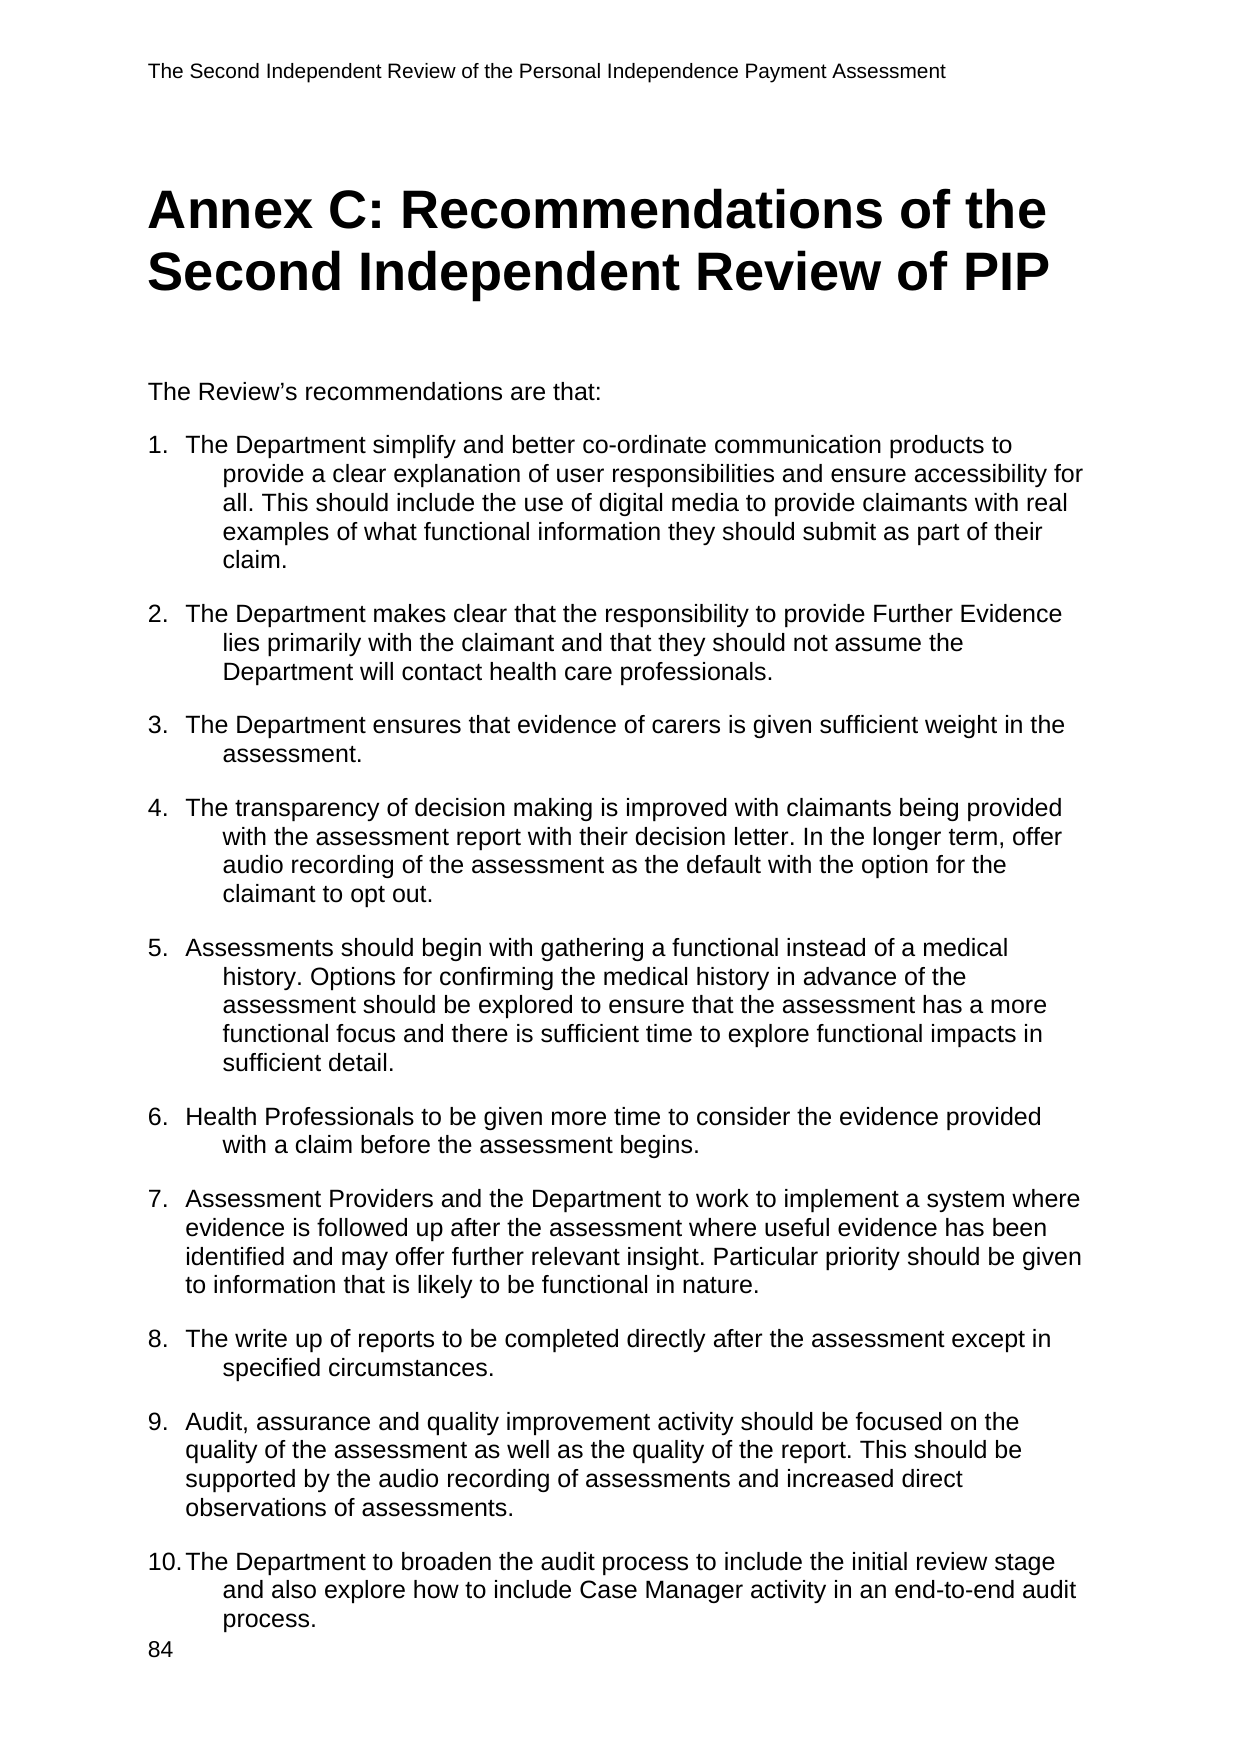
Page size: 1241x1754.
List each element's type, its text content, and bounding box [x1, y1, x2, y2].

list The Department simplify and better co-ordinate communication products to provide a clear explanation of user responsibilities and ensure accessibility for all. This should include the use of digital media to provide claimants with real examples of what functional information they should submit as part of their claim. [148, 431, 1092, 574]
list The write up of reports to be completed directly after the assessment except in specified circumstances. [148, 1324, 1092, 1382]
list The Department to broaden the audit process to include the initial review stage and also explore how to include Case Manager activity in an end-to-end audit process. [148, 1547, 1092, 1633]
list Audit, assurance and quality improvement activity should be focused on the quality of the assessment as well as the quality of the report. This should be supported by the audio recording of assessments and increased direct observations of assessments. [148, 1407, 1092, 1522]
text The Review’s recommendations are that: [148, 377, 1092, 406]
list Health Professionals to be given more time to consider the evidence provided with a claim before the assessment begins. [148, 1102, 1092, 1159]
subtitle Annex C: Recommendations of the Second Independent Review of PIP [148, 177, 1092, 302]
list Assessments should begin with gathering a functional instead of a medical history. Options for confirming the medical history in advance of the assessment should be explored to ensure that the assessment has a more functional focus and there is sufficient time to explore functional impacts in sufficient detail. [148, 933, 1092, 1077]
list Assessment Providers and the Department to work to implement a system where evidence is followed up after the assessment where useful evidence has been identified and may offer further relevant insight. Particular priority should be given to information that is likely to be functional in nature. [148, 1184, 1092, 1299]
list The transparency of decision making is improved with claimants being provided with the assessment report with their decision letter. In the longer term, offer audio recording of the assessment as the default with the option for the claimant to opt out. [148, 793, 1092, 908]
list The Department ensures that evidence of carers is given sufficient weight in the assessment. [148, 711, 1092, 768]
list The Department makes clear that the responsibility to provide Further Evidence lies primarily with the claimant and that they should not assume the Department will contact health care professionals. [148, 599, 1092, 686]
